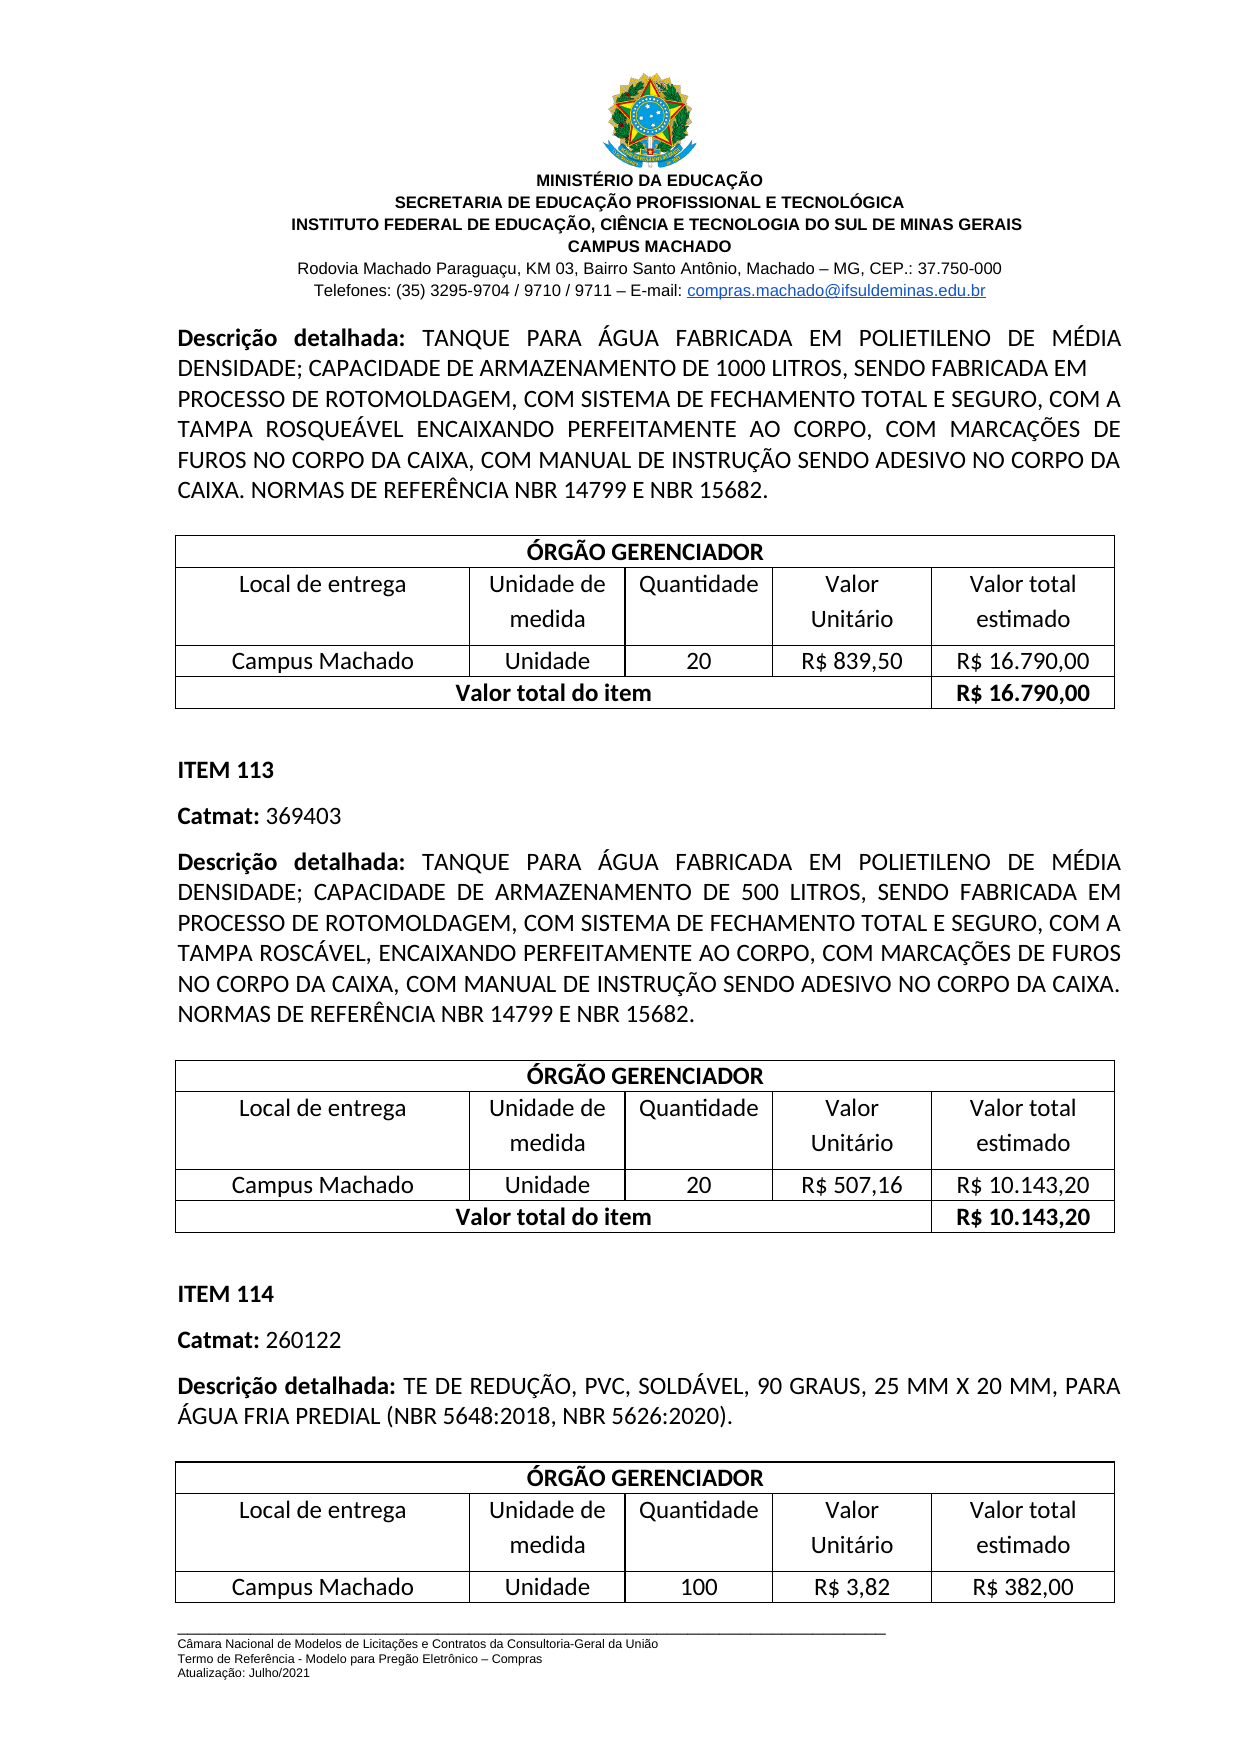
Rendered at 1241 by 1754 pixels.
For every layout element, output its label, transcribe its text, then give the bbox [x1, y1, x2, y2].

table_cell Local de entrega [176, 1092, 469, 1168]
picture [643, 163, 658, 168]
table_cell Quantidade [626, 1092, 772, 1168]
table_cell Quantidade [626, 568, 772, 644]
text ITEM 113 [177, 754, 1122, 785]
text Descrição detalhada: TE DE REDUÇÃO, PVC, SOLDÁVEL, 90 GRAUS, 25 MM X 20 MM, PARA ÁGUA FRIA PREDIAL (NBR 5648:2018, NBR 5626:2020). [177, 1370, 1122, 1431]
text Descrição detalhada: TANQUE PARA ÁGUA FABRICADA EM POLIETILENO DE MÉDIA DENSIDADE; CAPACIDADE DE ARMAZENAMENTO DE 1000 LITROS, SENDO FABRICADA EM [177, 322, 1122, 383]
text Catmat: 260122 [177, 1324, 1122, 1355]
table_cell R$ 3,82 [773, 1572, 931, 1602]
table_cell R$ 10.143,20 [932, 1170, 1114, 1200]
table_cell Valor Unitário [773, 1494, 931, 1571]
table_cell R$ 10.143,20 [932, 1201, 1114, 1232]
table_cell Valor total estimado [932, 1092, 1114, 1168]
table_header ÓRGÃO GERENCIADOR [176, 1061, 1114, 1091]
table_cell R$ 382,00 [932, 1572, 1114, 1602]
table_header ÓRGÃO GERENCIADOR [176, 1463, 1114, 1493]
text Descrição detalhada: TANQUE PARA ÁGUA FABRICADA EM POLIETILENO DE MÉDIA DENSIDADE; CAPACIDADE DE ARMAZENAMENTO DE 500 LITROS, SENDO FABRICADA EM PROCESSO DE ROTOMOLDAGEM, COM SISTEMA DE FECHAMENTO TOTAL E SEGURO, COM A TAMPA ROSCÁVEL, ENCAIXANDO PERFEITAMENTE AO CORPO, COM MARCAÇÕES DE FUROS NO CORPO DA CAIXA, COM MANUAL DE INSTRUÇÃO SENDO ADESIVO NO CORPO DA CAIXA. NORMAS DE REFERÊNCIA NBR 14799 E NBR 15682. [177, 846, 1122, 1029]
table_cell Valor total do item [176, 677, 931, 708]
table_cell 20 [626, 646, 772, 676]
table_cell Unidade de medida [470, 568, 624, 644]
table_cell Unidade [470, 646, 624, 676]
table_cell R$ 507,16 [773, 1170, 931, 1200]
table_cell Valor Unitário [773, 568, 931, 644]
table_cell Campus Machado [176, 646, 469, 676]
table_cell Unidade [470, 1170, 624, 1200]
table_cell R$ 839,50 [773, 646, 931, 676]
table_cell Valor total estimado [932, 1494, 1114, 1571]
table_cell Campus Machado [176, 1170, 469, 1200]
table_cell Valor Unitário [773, 1092, 931, 1168]
table_cell Unidade de medida [470, 1092, 624, 1168]
table_cell R$ 16.790,00 [932, 646, 1114, 676]
text PROCESSO DE ROTOMOLDAGEM, COM SISTEMA DE FECHAMENTO TOTAL E SEGURO, COM A TAMPA ROSQUEÁVEL ENCAIXANDO PERFEITAMENTE AO CORPO, COM MARCAÇÕES DE FUROS NO CORPO DA CAIXA, COM MANUAL DE INSTRUÇÃO SENDO ADESIVO NO CORPO DA CAIXA. NORMAS DE REFERÊNCIA NBR 14799 E NBR 15682. [177, 383, 1122, 505]
text ITEM 114 [177, 1278, 1122, 1309]
table_cell Unidade [470, 1572, 624, 1602]
table_cell Valor total do item [176, 1201, 931, 1232]
table_cell 100 [626, 1572, 772, 1602]
picture [669, 149, 680, 155]
table_cell R$ 16.790,00 [932, 677, 1114, 708]
table_cell Valor total estimado [932, 568, 1114, 644]
table_cell Local de entrega [176, 1494, 469, 1571]
table_cell 20 [626, 1170, 772, 1200]
text Catmat: 369403 [177, 800, 1122, 831]
picture [603, 73, 697, 168]
table_cell Local de entrega [176, 568, 469, 644]
table_cell Unidade de medida [470, 1494, 624, 1571]
table_header ÓRGÃO GERENCIADOR [176, 536, 1114, 567]
table_cell Quantidade [626, 1494, 772, 1571]
table_cell Campus Machado [176, 1572, 469, 1602]
